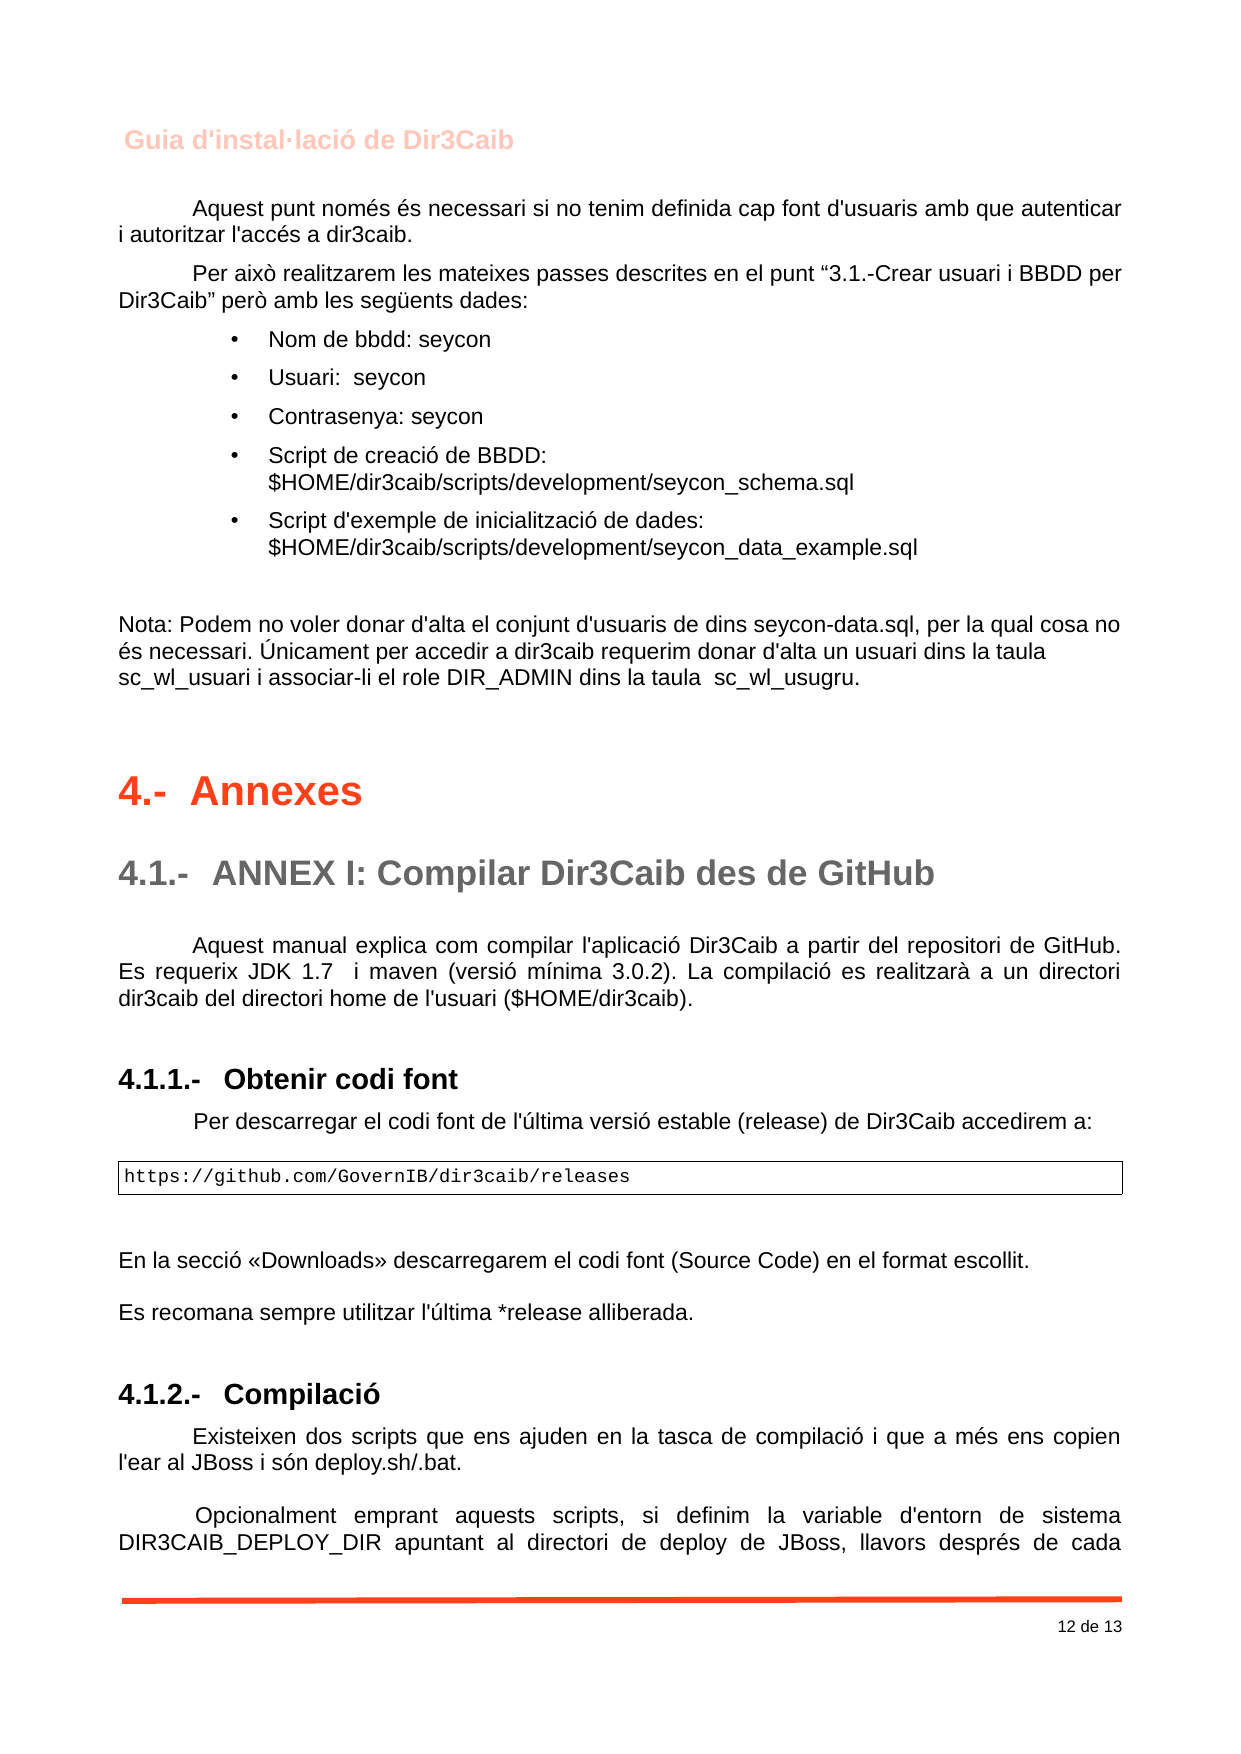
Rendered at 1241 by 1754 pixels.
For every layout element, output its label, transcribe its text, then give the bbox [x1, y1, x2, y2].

text Existeixen dos scripts que ens ajuden en la tasca de compilació i que a més ens copien l'ear al JBoss i són deploy.sh/.bat. [118, 1423, 1122, 1476]
list Per descarregar el codi font de l'última versió estable (release) de Dir3Caib accedirem a: [156, 1108, 1122, 1134]
text Nota: Podem no voler donar d'alta el conjunt d'usuaris de dins seycon-data.sql, per la qual cosa no és necessari. Únicament per accedir a dir3caib requerim donar d'alta un usuari dins la taula sc_wl_usuari i associar-li el role DIR_ADMIN dins la taula sc_wl_usugru. [118, 611, 1122, 690]
subtitle Annexes [118, 767, 1122, 815]
text Es recomana sempre utilitzar l'última *release alliberada. [118, 1299, 1122, 1326]
subtitle ANNEX I: Compilar Dir3Caib des de GitHub [118, 852, 1122, 893]
list Script de creació de BBDD: $HOME/dir3caib/scripts/development/seycon_schema.sql [231, 442, 1122, 495]
subtitle Compilació [118, 1377, 1122, 1411]
text En la secció «Downloads» descarregarem el codi font (Source Code) en el format escollit. [118, 1247, 1122, 1273]
table_header https://github.com/GovernIB/dir3caib/releases [119, 1162, 1122, 1194]
list Contrasenya: seycon [231, 403, 1122, 429]
text Aquest manual explica com compilar l'aplicació Dir3Caib a partir del repositori de GitHub. Es requerix JDK 1.7 i maven (versió mínima 3.0.2). La compilació es realitzarà a un directori dir3caib del directori home de l'usuari ($HOME/dir3caib). [118, 932, 1122, 1011]
list Script d'exemple de inicialització de dades: $HOME/dir3caib/scripts/development/seycon_data_example.sql [231, 507, 1122, 560]
text Opcionalment emprant aquests scripts, si definim la variable d'entorn de sistema DIR3CAIB_DEPLOY_DIR apuntant al directori de deploy de JBoss, llavors després de cada [118, 1502, 1122, 1555]
subtitle Obtenir codi font [118, 1062, 1122, 1096]
text Aquest punt només és necessari si no tenim definida cap font d'usuaris amb que autenticar i autoritzar l'accés a dir3caib. [118, 195, 1122, 248]
list Nom de bbdd: seycon [231, 326, 1122, 352]
list Usuari: seycon [231, 364, 1122, 391]
text Per això realitzarem les mateixes passes descrites en el punt “3.1.-Crear usuari i BBDD per Dir3Caib” però amb les següents dades: [118, 260, 1122, 313]
